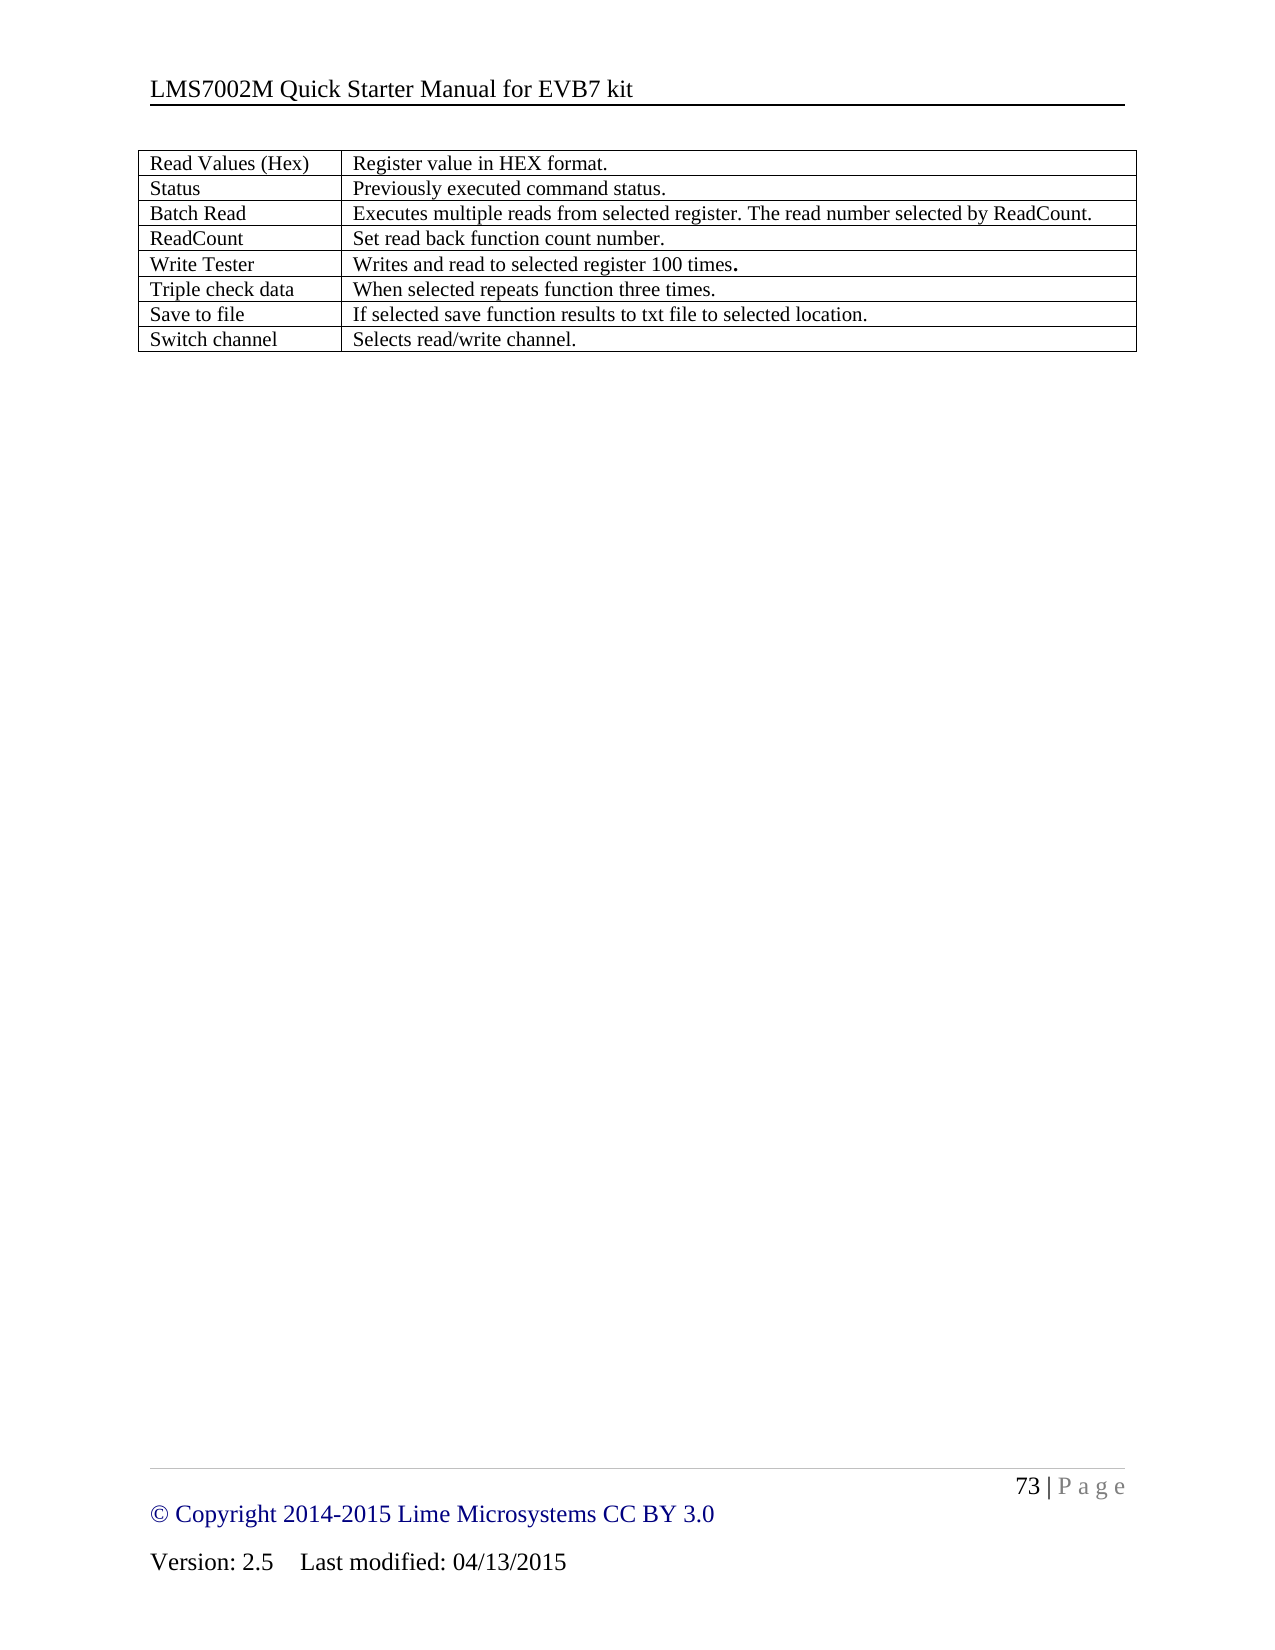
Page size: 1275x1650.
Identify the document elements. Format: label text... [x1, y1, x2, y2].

table_cell Read Values (Hex) [139, 151, 341, 175]
table_cell Write Tester [139, 251, 341, 276]
table_cell Register value in HEX format. [342, 151, 1136, 175]
table_cell If selected save function results to txt file to selected location. [342, 302, 1136, 326]
table_cell Batch Read [139, 201, 341, 225]
table_cell Save to file [139, 302, 341, 326]
table_cell Selects read/write channel. [342, 327, 1136, 351]
table_cell When selected repeats function three times. [342, 277, 1136, 301]
table_cell Triple check data [139, 277, 341, 301]
table_cell Writes and read to selected register 100 times. [342, 251, 1136, 276]
table_cell ReadCount [139, 226, 341, 250]
table_cell Previously executed command status. [342, 176, 1136, 200]
table_cell Executes multiple reads from selected register. The read number selected by ReadCount. [342, 201, 1136, 225]
table_cell Status [139, 176, 341, 200]
table_cell Switch channel [139, 327, 341, 351]
table_cell Set read back function count number. [342, 226, 1136, 250]
